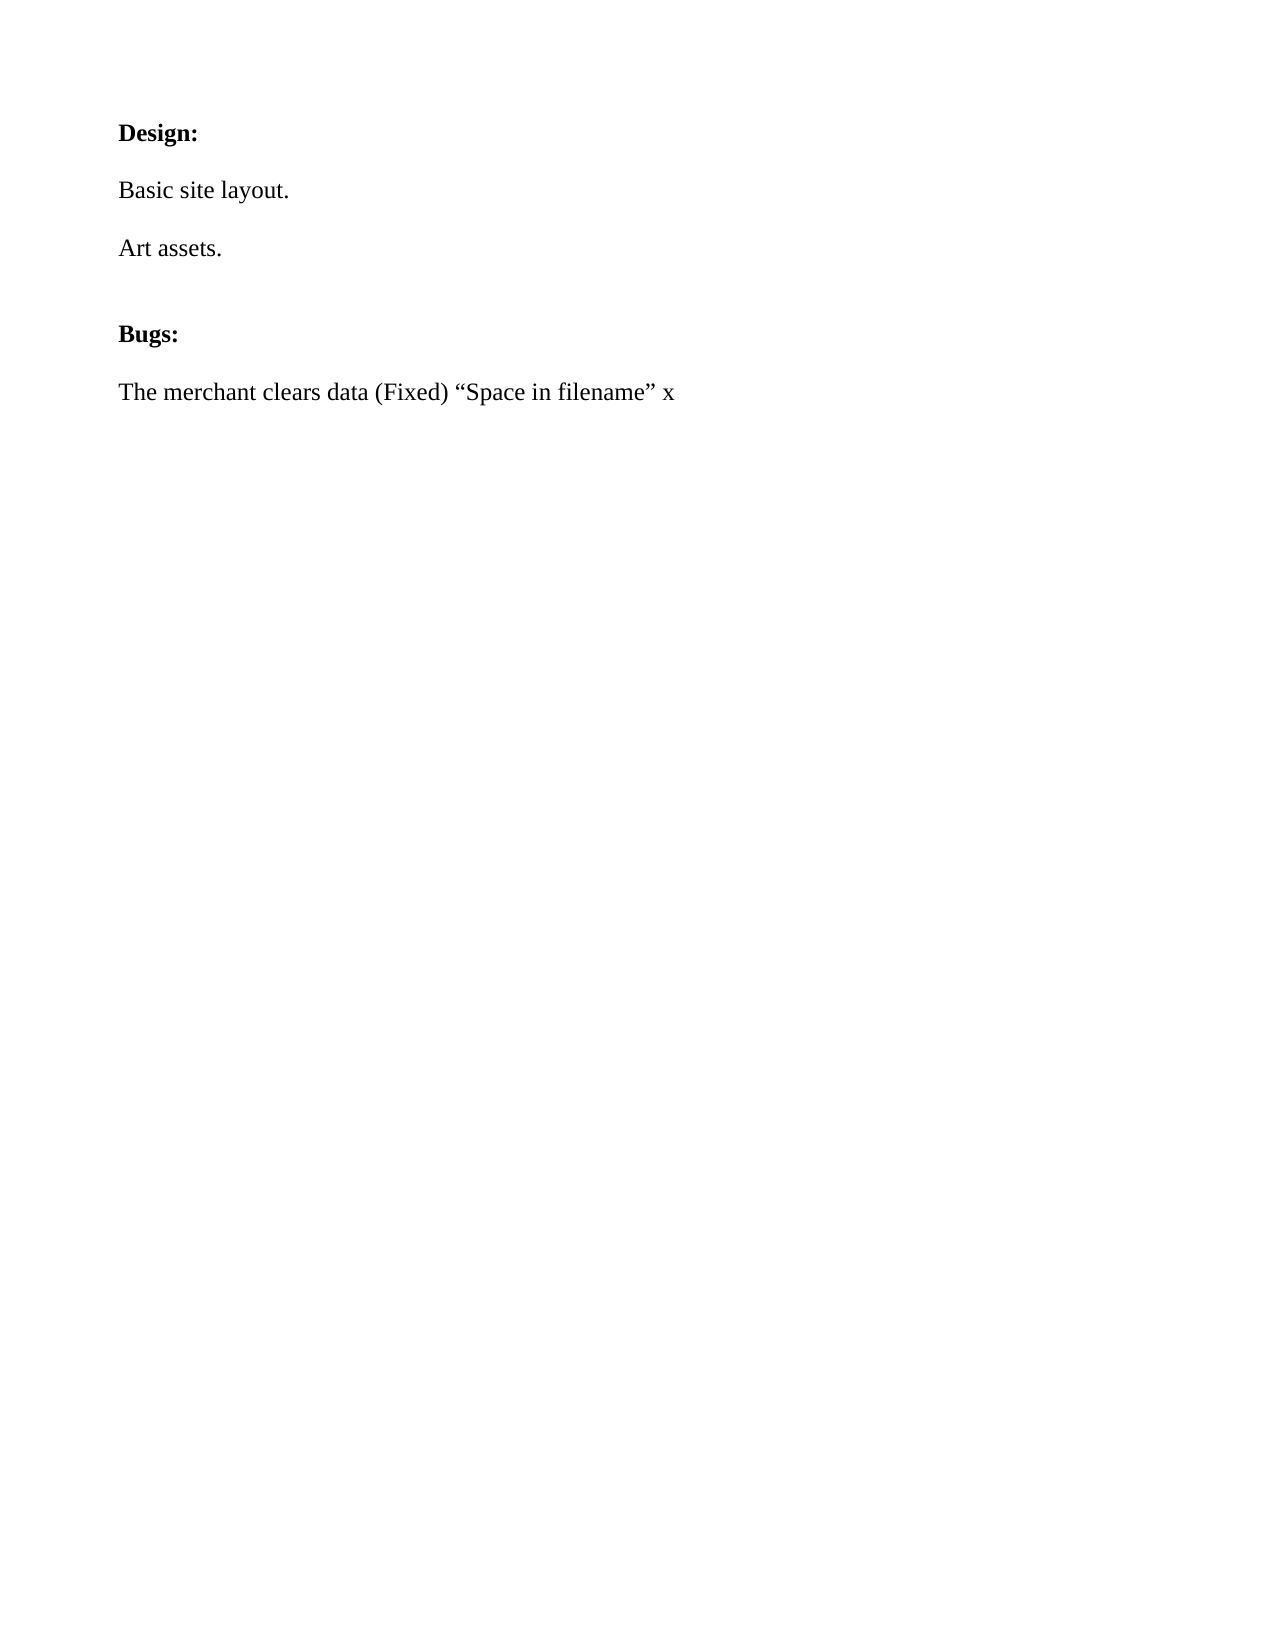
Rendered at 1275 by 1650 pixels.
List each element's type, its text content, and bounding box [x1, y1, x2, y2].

text Design: [118, 118, 1157, 147]
text Basic site layout. [118, 176, 1157, 204]
text Bugs: [118, 319, 1157, 348]
text Art assets. [118, 233, 1157, 262]
text The merchant clears data (Fixed) “Space in filename” x [118, 377, 1157, 406]
